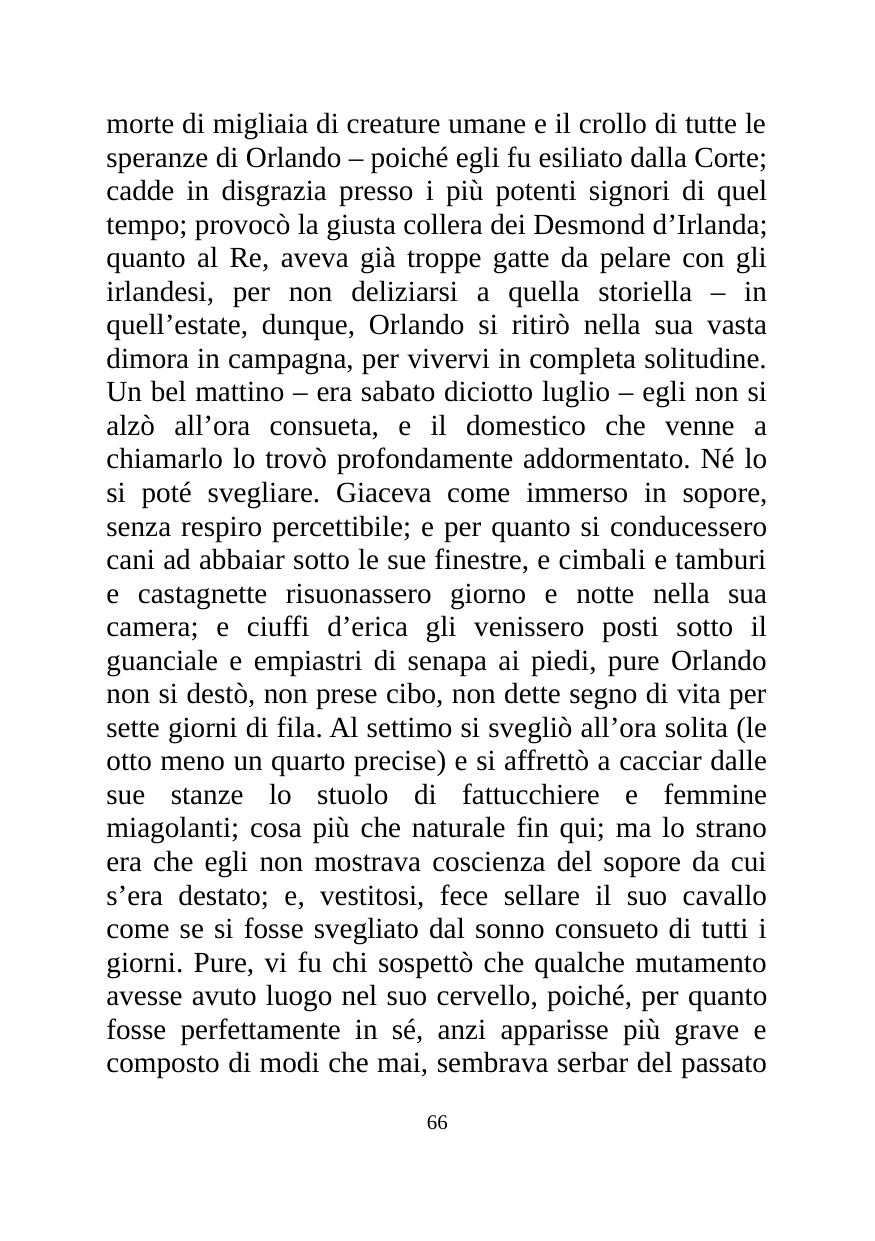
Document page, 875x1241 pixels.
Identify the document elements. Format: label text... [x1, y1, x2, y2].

text morte di migliaia di creature umane e il crollo di tutte le speranze di Orlando – poiché egli fu esiliato dalla Corte; cadde in disgrazia presso i più potenti signori di quel tempo; provocò la giusta collera dei Desmond d’Irlanda; quanto al Re, aveva già troppe gatte da pelare con gli irlandesi, per non deliziarsi a quella storiella – in quell’estate, dunque, Orlando si ritirò nella sua vasta dimora in campagna, per vivervi in completa solitudine. Un bel mattino – era sabato diciotto luglio – egli non si alzò all’ora consueta, e il domestico che venne a chiamarlo lo trovò profondamente addormentato. Né lo si poté svegliare. Giaceva come immerso in sopore, senza respiro percettibile; e per quanto si conducessero cani ad abbaiar sotto le sue finestre, e cimbali e tamburi e castagnette risuonassero giorno e notte nella sua camera; e ciuffi d’erica gli venissero posti sotto il guanciale e empiastri di senapa ai piedi, pure Orlando non si destò, non prese cibo, non dette segno di vita per sette giorni di fila. Al settimo si svegliò all’ora solita (le otto meno un quarto precise) e si affrettò a cacciar dalle sue stanze lo stuolo di fattucchiere e femmine miagolanti; cosa più che naturale fin qui; ma lo strano era che egli non mostrava coscienza del sopore da cui s’era destato; e, vestitosi, fece sellare il suo cavallo come se si fosse svegliato dal sonno consueto di tutti i giorni. Pure, vi fu chi sospettò che qualche mutamento avesse avuto luogo nel suo cervello, poiché, per quanto fosse perfettamente in sé, anzi apparisse più grave e composto di modi che mai, sembrava serbar del passato [106, 106, 768, 1079]
